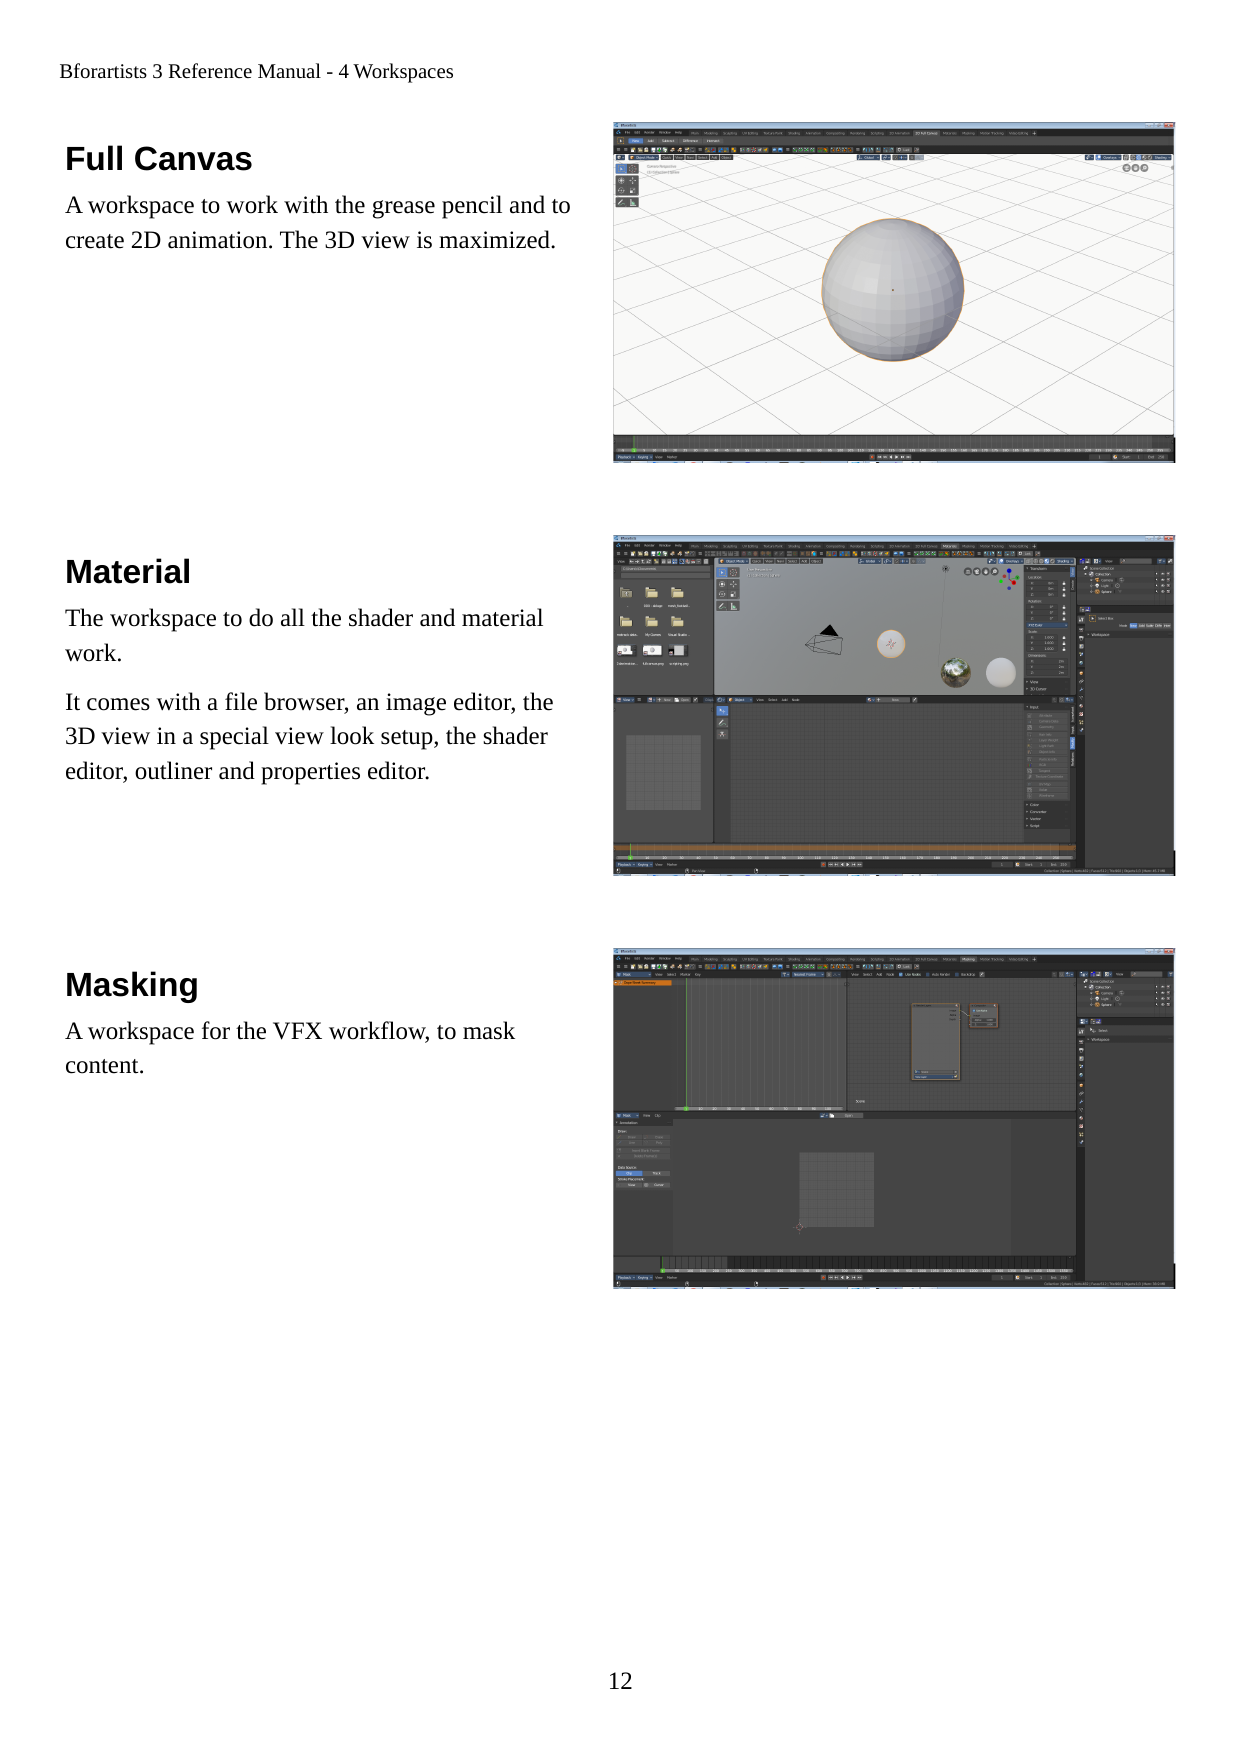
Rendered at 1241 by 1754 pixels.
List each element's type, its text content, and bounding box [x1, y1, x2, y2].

table_header [596, 526, 1181, 910]
table_header [596, 939, 1181, 1323]
table_header Masking A workspace for the VFX workflow, to mask content. [59, 939, 596, 1323]
table_header Full Canvas A workspace to work with the grease pencil and to create 2D animation. The 3D view is maximized. [59, 113, 596, 497]
picture [613, 948, 1176, 1289]
picture [613, 122, 1176, 463]
picture [613, 535, 1176, 876]
table_header [596, 113, 1181, 497]
table_header Material The workspace to do all the shader and material work. It comes with a file browser, an image editor, the 3D view in a special view look setup, the shader editor, outliner and properties editor. [59, 526, 596, 910]
